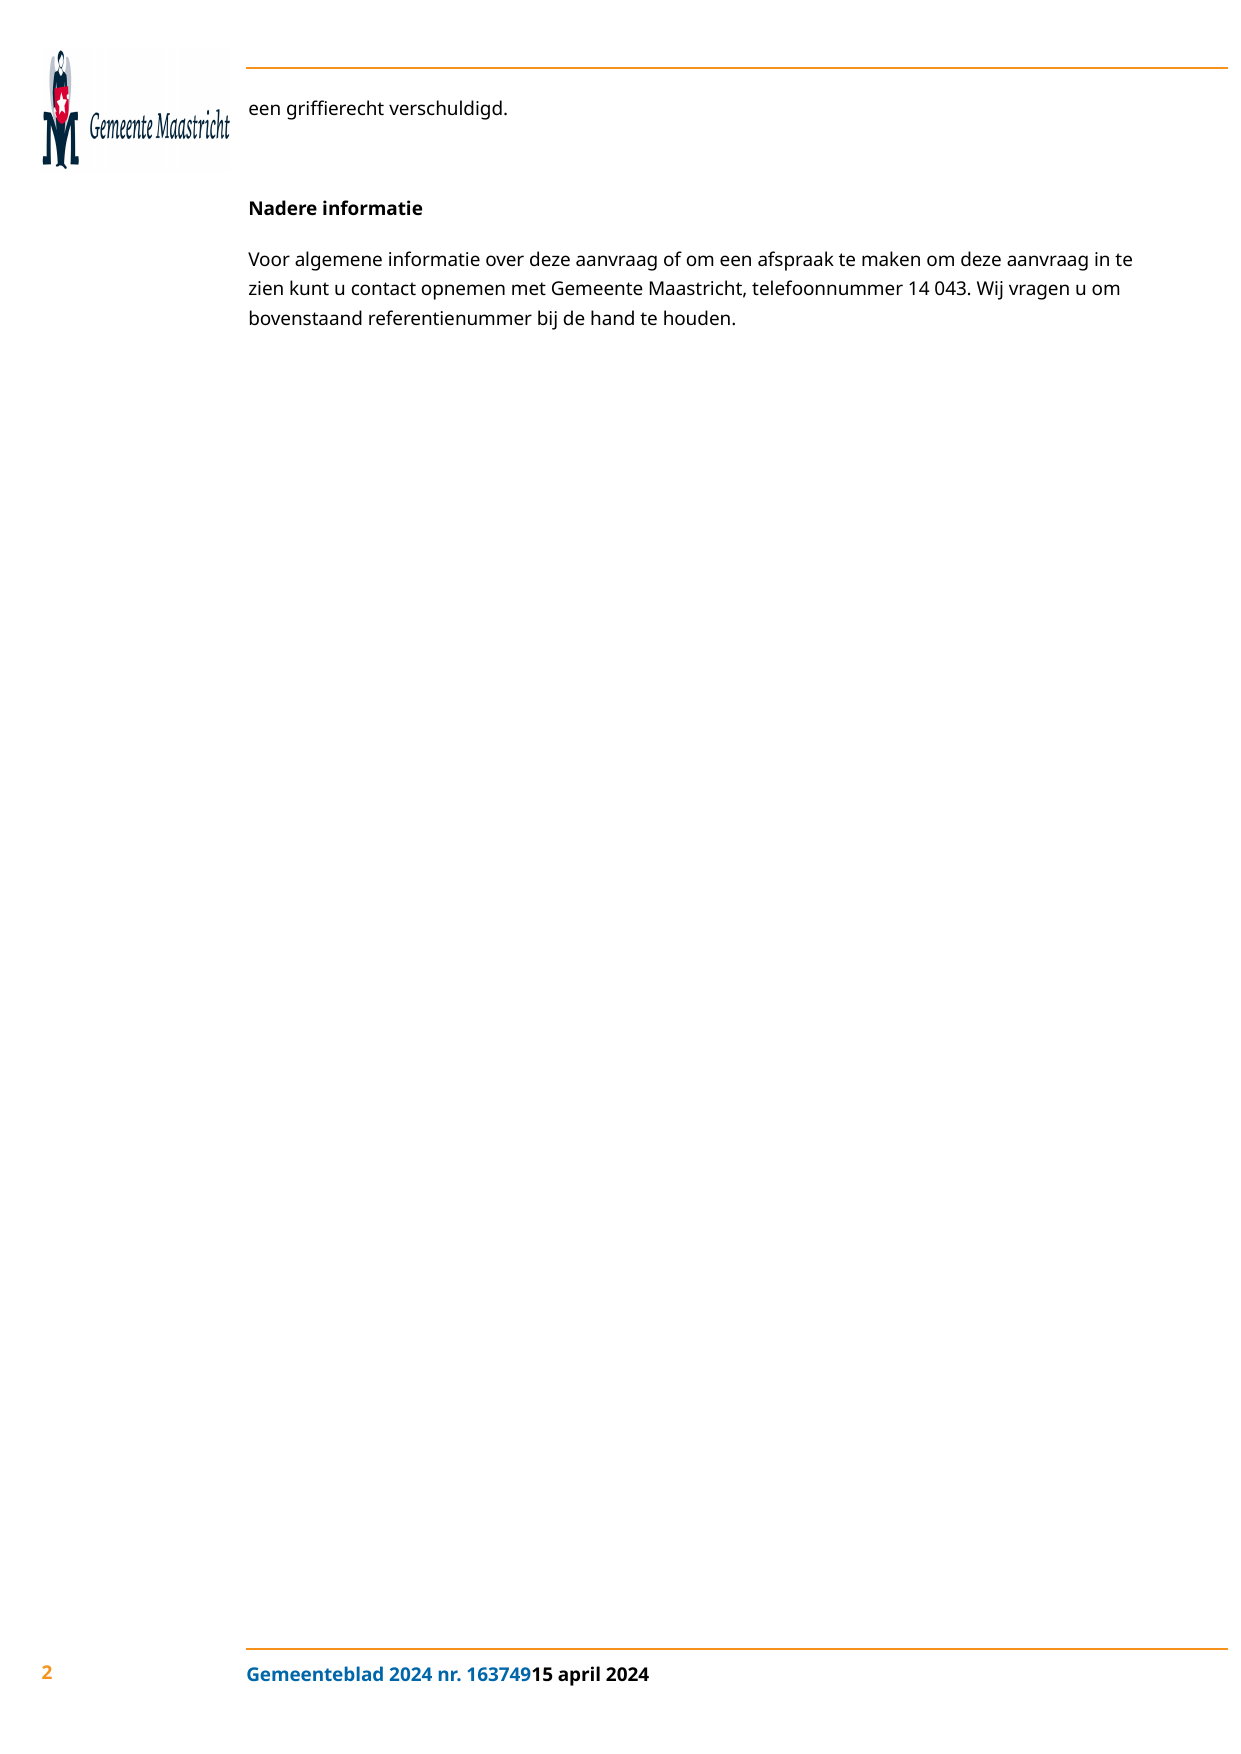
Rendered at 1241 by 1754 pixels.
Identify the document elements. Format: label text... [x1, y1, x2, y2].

text een griffierecht verschuldigd. [248, 95, 1152, 121]
text Voor algemene informatie over deze aanvraag of om een afspraak te maken om deze aanvraag in te zien kunt u contact opnemen met Gemeente Maastricht, telefoonnummer 14 043. Wij vragen u om bovenstaand referentienummer bij de hand te houden. [248, 246, 1152, 331]
picture [41, 47, 231, 172]
text Nadere informatie [248, 196, 1152, 221]
